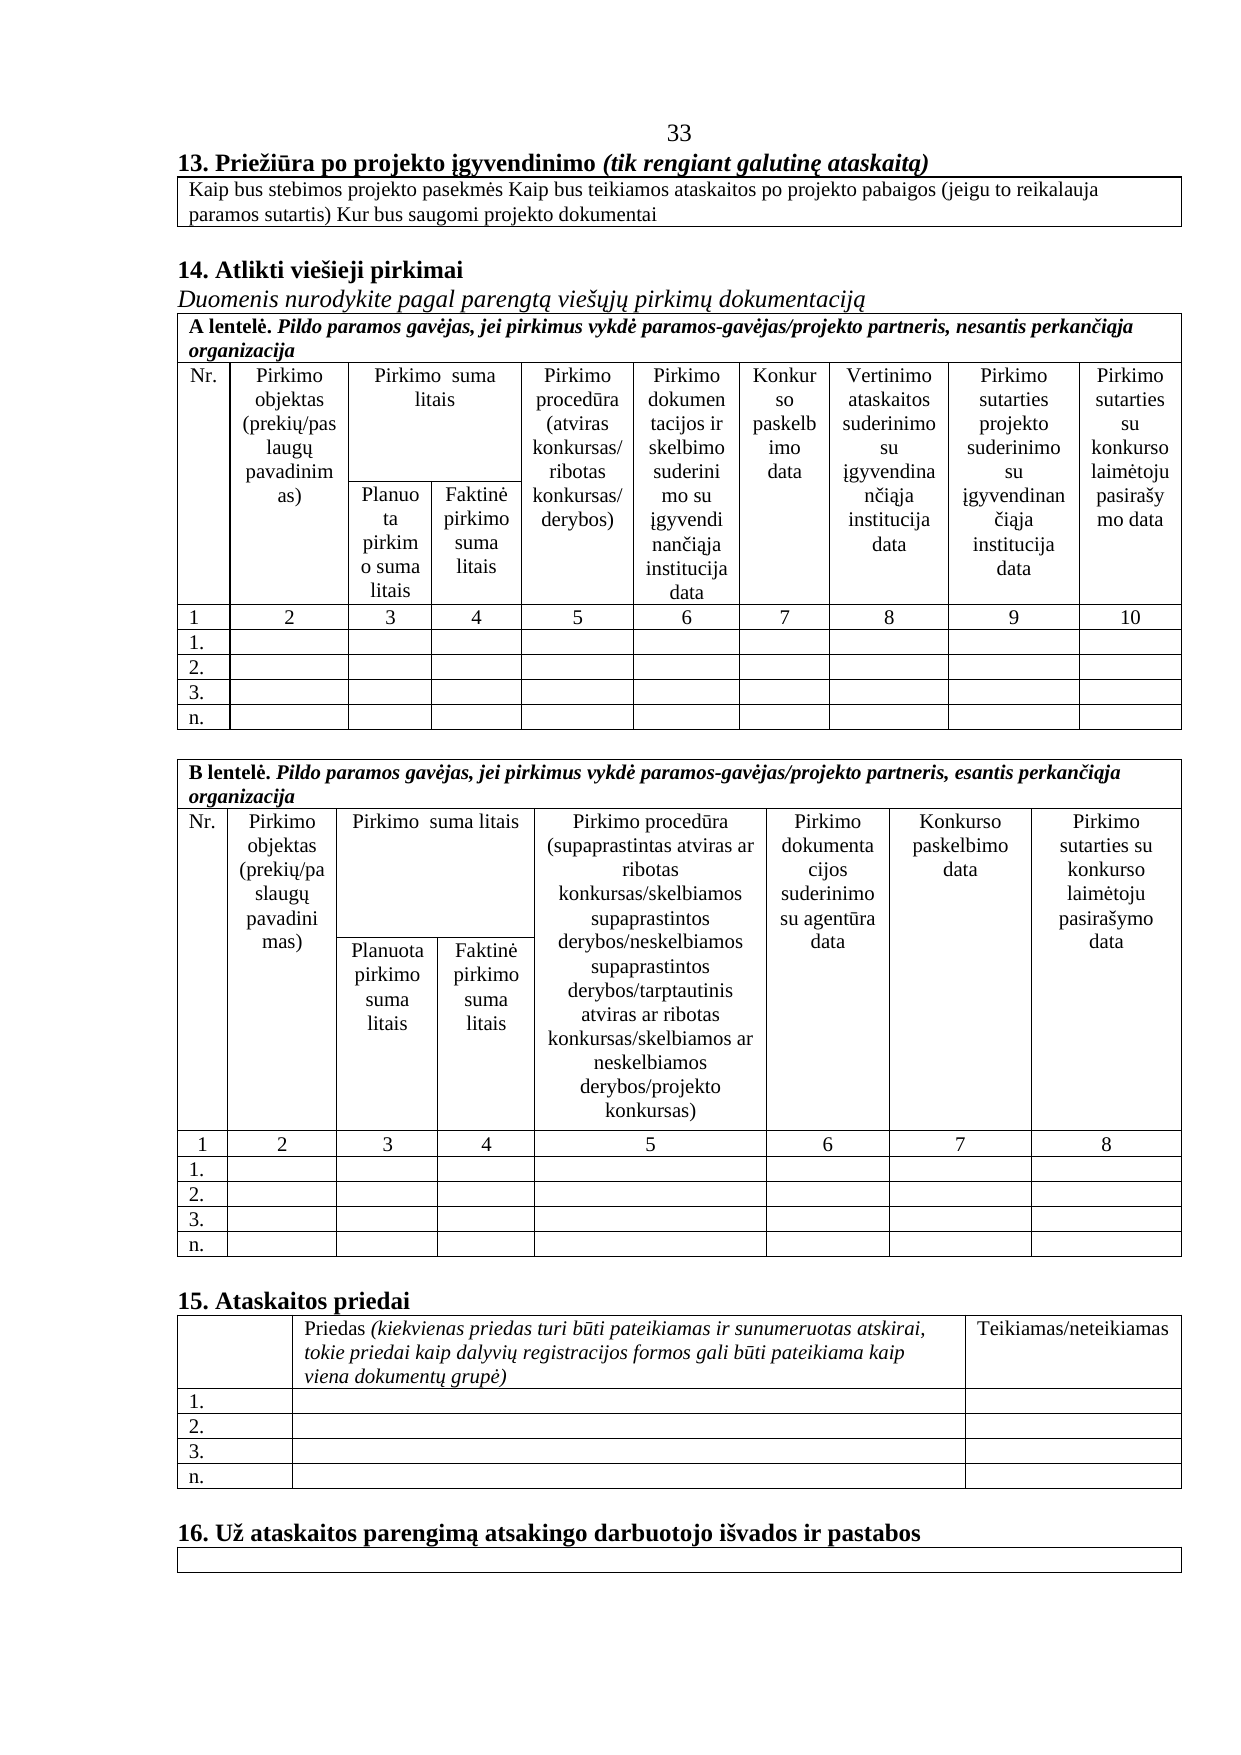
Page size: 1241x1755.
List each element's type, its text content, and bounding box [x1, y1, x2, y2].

table_cell Faktinė pirkimo suma litais [438, 938, 534, 1130]
table_cell [522, 655, 633, 679]
table_cell [432, 630, 521, 654]
table_cell Pirkimo procedūra (supaprastintas atviras ar ribotas konkursas/skelbiamos supaprastintos derybos/neskelbiamos supaprastintos derybos/tarptautinis atviras ar ribotas konkursas/skelbiamos ar neskelbiamos derybos/projekto konkursas) [535, 809, 766, 1130]
table_header [178, 1548, 1181, 1572]
table_cell [349, 705, 431, 729]
table_cell [535, 1182, 766, 1206]
table_cell [1080, 705, 1181, 729]
table_cell [337, 1207, 437, 1231]
table_cell [740, 655, 829, 679]
table_cell [890, 1157, 1031, 1181]
table_cell [535, 1157, 766, 1181]
table_cell Konkurso paskelbimo data [740, 363, 829, 604]
table_cell 4 [438, 1131, 534, 1156]
table_cell Planuota pirkimo suma litais [349, 482, 431, 604]
table_header B lentelė. Pildo paramos gavėjas, jei pirkimus vykdė paramos-gavėjas/projekto partneris, esantis perkančiąja organizacija [178, 760, 1181, 808]
table_cell [1032, 1157, 1181, 1181]
table_cell [767, 1157, 889, 1181]
table_cell [228, 1232, 336, 1256]
table_cell n. [178, 1464, 292, 1488]
table_cell [535, 1232, 766, 1256]
table_cell 1. [178, 1157, 227, 1181]
table_cell [1032, 1182, 1181, 1206]
table_cell 9 [949, 605, 1079, 629]
table_cell [634, 680, 739, 704]
table_cell Faktinė pirkimo suma litais [432, 482, 521, 604]
table_cell [966, 1439, 1181, 1463]
table_cell Nr. [178, 809, 227, 1130]
table_cell [231, 630, 348, 654]
table_cell Pirkimo objektas (prekių/paslaugų pavadinimas) [231, 363, 348, 604]
table_cell 8 [1032, 1131, 1181, 1156]
text 14. Atlikti viešieji pirkimai [177, 255, 1181, 284]
table_cell Konkurso paskelbimo data [890, 809, 1031, 1130]
table_cell [438, 1207, 534, 1231]
table_cell [830, 630, 948, 654]
table_cell [1032, 1207, 1181, 1231]
table_cell [830, 705, 948, 729]
table_header [178, 1316, 292, 1388]
table_cell [966, 1389, 1181, 1413]
table_cell [438, 1182, 534, 1206]
table_cell 1. [178, 1389, 292, 1413]
table_cell Pirkimo sutarties projekto suderinimo su įgyvendinančiąja institucija data [949, 363, 1079, 604]
table_cell [432, 680, 521, 704]
table_cell [966, 1414, 1181, 1438]
text 15. Ataskaitos priedai [177, 1286, 1181, 1314]
table_header A lentelė. Pildo paramos gavėjas, jei pirkimus vykdė paramos-gavėjas/projekto partneris, nesantis perkančiąja organizacija [178, 314, 1181, 362]
table_cell 2 [231, 605, 348, 629]
table_cell [830, 655, 948, 679]
table_cell 2. [178, 1182, 227, 1206]
table_cell 6 [767, 1131, 889, 1156]
table_cell [740, 630, 829, 654]
table_cell [890, 1232, 1031, 1256]
table_cell [949, 680, 1079, 704]
table_cell [740, 705, 829, 729]
table_cell Pirkimo objektas (prekių/paslaugų pavadinimas) [228, 809, 336, 1130]
table_cell Pirkimo sutarties su konkurso laimėtoju pasirašymo data [1032, 809, 1181, 1130]
table_cell [228, 1182, 336, 1206]
table_header Kaip bus stebimos projekto pasekmės Kaip bus teikiamos ataskaitos po projekto pabaigos (jeigu to reikalauja paramos sutartis) Kur bus saugomi projekto dokumentai [178, 178, 1181, 226]
table_header Teikiamas/neteikiamas [966, 1316, 1181, 1388]
table_cell Vertinimo ataskaitos suderinimo su įgyvendinančiąja institucija data [830, 363, 948, 604]
table_cell Pirkimo suma litais [337, 809, 534, 937]
table_cell [740, 680, 829, 704]
table_cell 1 [178, 605, 229, 629]
table_cell [949, 630, 1079, 654]
table_cell [231, 680, 348, 704]
table_cell [349, 655, 431, 679]
table_cell 4 [432, 605, 521, 629]
table_cell [890, 1207, 1031, 1231]
text 13. Priežiūra po projekto įgyvendinimo (tik rengiant galutinę ataskaitą) [177, 148, 1181, 176]
table_header Priedas (kiekvienas priedas turi būti pateikiamas ir sunumeruotas atskirai, tokie priedai kaip dalyvių registracijos formos gali būti pateikiama kaip viena dokumentų grupė) [293, 1316, 965, 1388]
table_cell 1 [178, 1131, 227, 1156]
table_cell 10 [1080, 605, 1181, 629]
table_cell 3. [178, 1207, 227, 1231]
table_cell [349, 630, 431, 654]
table_cell [535, 1207, 766, 1231]
table_cell [767, 1232, 889, 1256]
table_cell Nr. [178, 363, 229, 604]
table_cell 7 [740, 605, 829, 629]
table_cell [337, 1182, 437, 1206]
table_cell 5 [522, 605, 633, 629]
table_cell [432, 655, 521, 679]
table_cell [890, 1182, 1031, 1206]
table_cell 2. [178, 1414, 292, 1438]
table_cell Pirkimo sutarties su konkurso laimėtoju pasirašymo data [1080, 363, 1181, 604]
table_cell Planuota pirkimo suma litais [337, 938, 437, 1130]
table_cell [438, 1157, 534, 1181]
table_cell 3 [349, 605, 431, 629]
table_cell [293, 1414, 965, 1438]
table_cell [830, 680, 948, 704]
table_cell 2. [178, 655, 229, 679]
table_cell [522, 705, 633, 729]
table_cell 2 [228, 1131, 336, 1156]
table_cell 3. [178, 1439, 292, 1463]
table_cell [293, 1464, 965, 1488]
table_cell [1080, 630, 1181, 654]
table_cell [228, 1207, 336, 1231]
table_cell [522, 680, 633, 704]
text Duomenis nurodykite pagal parengtą viešųjų pirkimų dokumentaciją [177, 284, 1181, 313]
table_cell [438, 1232, 534, 1256]
table_cell [1080, 655, 1181, 679]
table_cell 5 [535, 1131, 766, 1156]
text 16. Už ataskaitos parengimą atsakingo darbuotojo išvados ir pastabos [177, 1518, 1181, 1547]
table_cell 6 [634, 605, 739, 629]
table_cell n. [178, 705, 229, 729]
table_cell 3. [178, 680, 229, 704]
table_cell Pirkimo procedūra (atviras konkursas/ribotas konkursas/derybos) [522, 363, 633, 604]
table_cell [949, 705, 1079, 729]
table_cell [293, 1439, 965, 1463]
table_cell 1. [178, 630, 229, 654]
table_cell 3 [337, 1131, 437, 1156]
table_cell [522, 630, 633, 654]
table_cell Pirkimo dokumentacijos ir skelbimo suderinimo su įgyvendinančiąja institucija data [634, 363, 739, 604]
table_cell Pirkimo dokumentacijos suderinimo su agentūra data [767, 809, 889, 1130]
table_cell [949, 655, 1079, 679]
table_cell [767, 1207, 889, 1231]
table_cell [231, 705, 348, 729]
table_cell [228, 1157, 336, 1181]
table_cell [634, 655, 739, 679]
table_cell [634, 705, 739, 729]
table_cell 8 [830, 605, 948, 629]
table_cell [337, 1157, 437, 1181]
table_cell n. [178, 1232, 227, 1256]
table_cell [349, 680, 431, 704]
table_cell [231, 655, 348, 679]
table_cell [1032, 1232, 1181, 1256]
table_cell 7 [890, 1131, 1031, 1156]
table_cell [293, 1389, 965, 1413]
table_cell [432, 705, 521, 729]
table_cell [966, 1464, 1181, 1488]
table_cell Pirkimo suma litais [349, 363, 521, 481]
table_cell [634, 630, 739, 654]
table_cell [767, 1182, 889, 1206]
table_cell [1080, 680, 1181, 704]
table_cell [337, 1232, 437, 1256]
